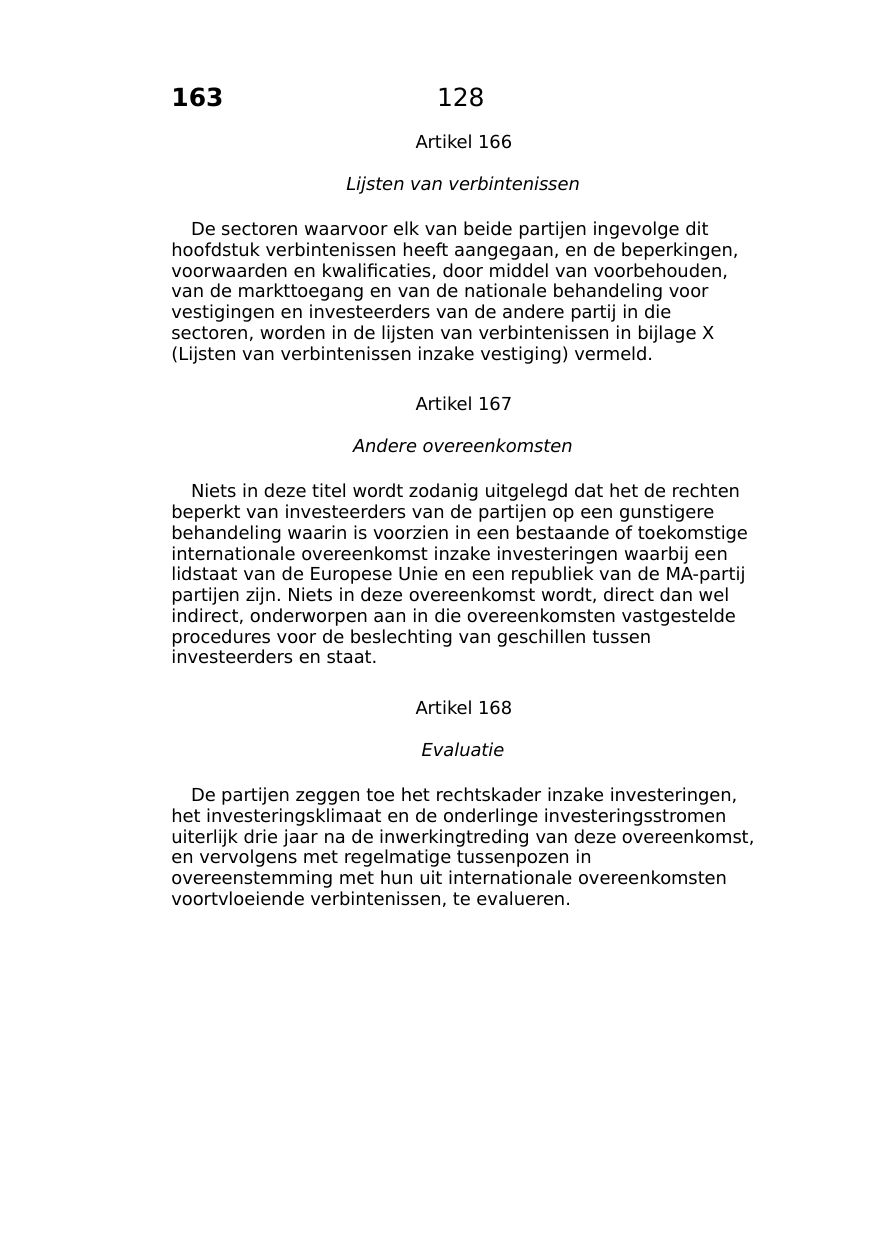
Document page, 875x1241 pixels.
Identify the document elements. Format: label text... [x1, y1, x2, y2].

text De sectoren waarvoor elk van beide partijen ingevolge dit hoofdstuk verbintenissen heeft aangegaan, en de beperkingen, voorwaarden en kwalificaties, door middel van voorbehouden, van de markttoegang en van de nationale behandeling voor vestigingen en investeerders van de andere partij in die sectoren, worden in de lijsten van verbintenissen in bijlage X (Lijsten van verbintenissen inzake vestiging) vermeld. [171, 219, 756, 364]
text De partijen zeggen toe het rechtskader inzake investeringen, het investeringsklimaat en de onderlinge investeringsstromen uiterlijk drie jaar na de inwerkingtreding van deze overeenkomst, en vervolgens met regelmatige tussenpozen in overeenstemming met hun uit internationale overeenkomsten voortvloeiende verbintenissen, te evalueren. [171, 785, 756, 909]
subtitle Artikel 167 Andere overeenkomsten [171, 394, 756, 456]
subtitle Artikel 168 Evaluatie [171, 698, 756, 760]
subtitle Artikel 166 Lijsten van verbintenissen [171, 132, 756, 194]
text Niets in deze titel wordt zodanig uitgelegd dat het de rechten beperkt van investeerders van de partijen op een gunstigere behandeling waarin is voorzien in een bestaande of toekomstige internationale overeenkomst inzake investeringen waarbij een lidstaat van de Europese Unie en een republiek van de MA-partij partijen zijn. Niets in deze overeenkomst wordt, direct dan wel indirect, onderworpen aan in die overeenkomsten vastgestelde procedures voor de beslechting van geschillen tussen investeerders en staat. [171, 481, 756, 668]
